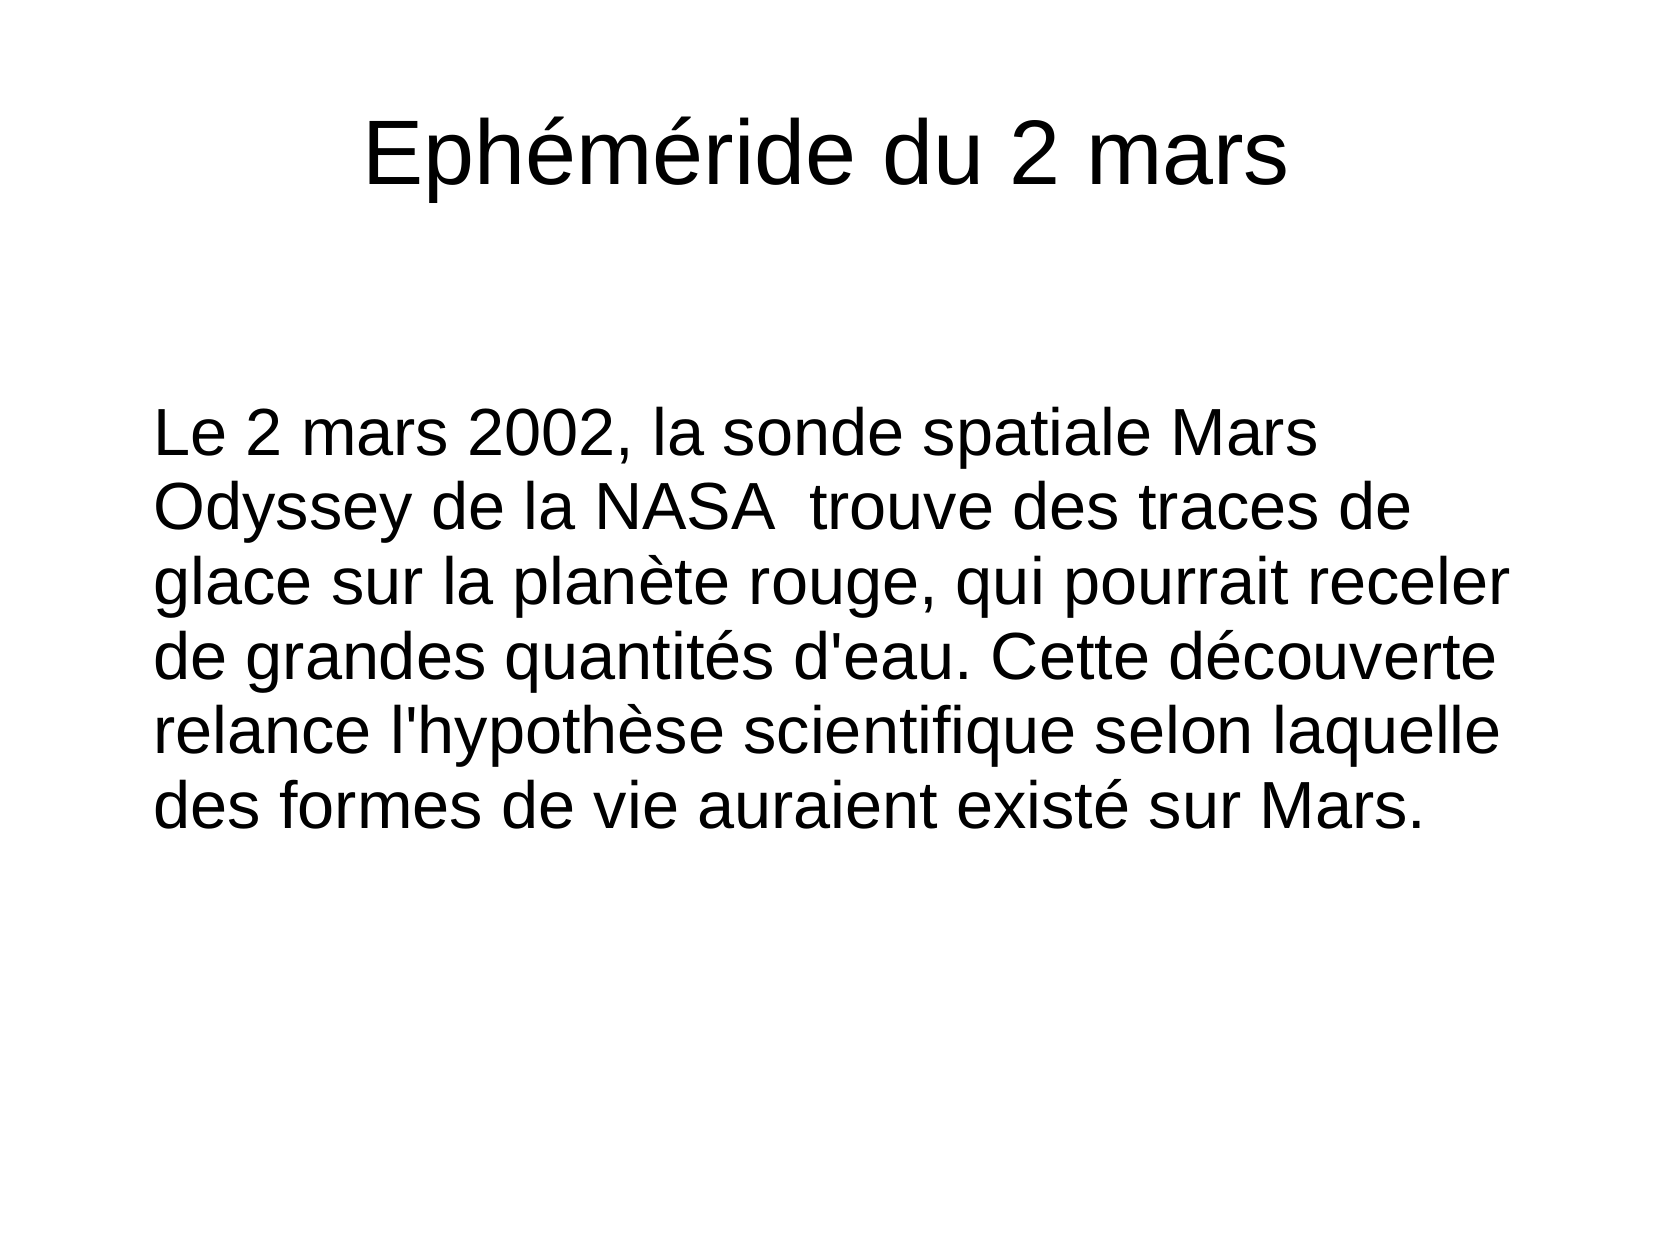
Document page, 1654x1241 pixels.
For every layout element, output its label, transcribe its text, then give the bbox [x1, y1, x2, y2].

title Ephéméride du 2 mars [82, 49, 1571, 257]
list Le 2 mars 2002, la sonde spatiale Mars Odyssey de la NASA trouve des traces de glace sur la planète rouge, qui pourrait receler de grandes quantités d'eau. Cette découverte relance l'hypothèse scientifique selon laquelle des formes de vie auraient existé sur Mars. [82, 290, 1571, 1010]
